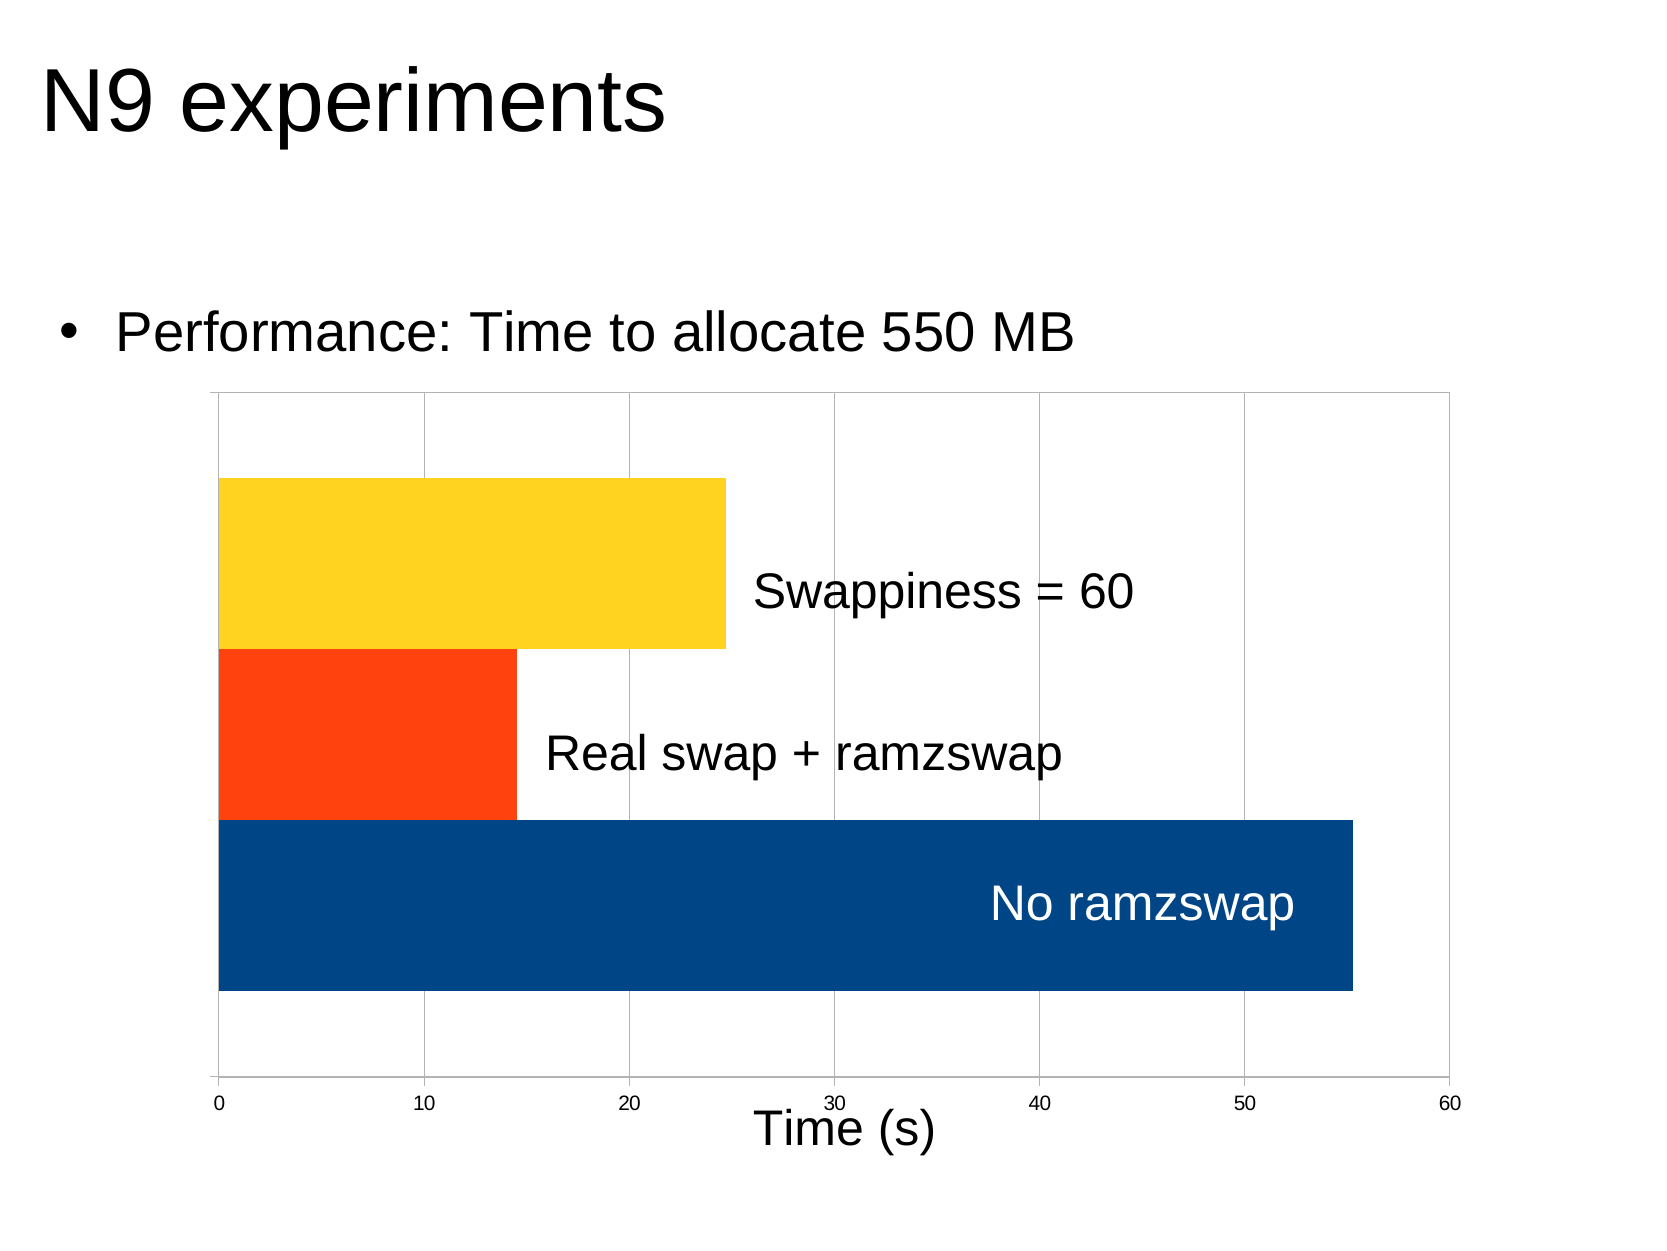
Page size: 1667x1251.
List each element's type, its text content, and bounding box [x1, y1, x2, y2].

chart [187, 377, 1487, 1131]
text_box No ramzswap [975, 862, 1311, 938]
list Performance: Time to allocate 550 MB [40, 300, 1627, 413]
text_box Time (s) [738, 1087, 952, 1163]
text_box Real swap + ramzswap [530, 712, 1078, 788]
text_box Swappiness = 60 [738, 550, 1150, 626]
title N9 experiments [40, 50, 1627, 201]
